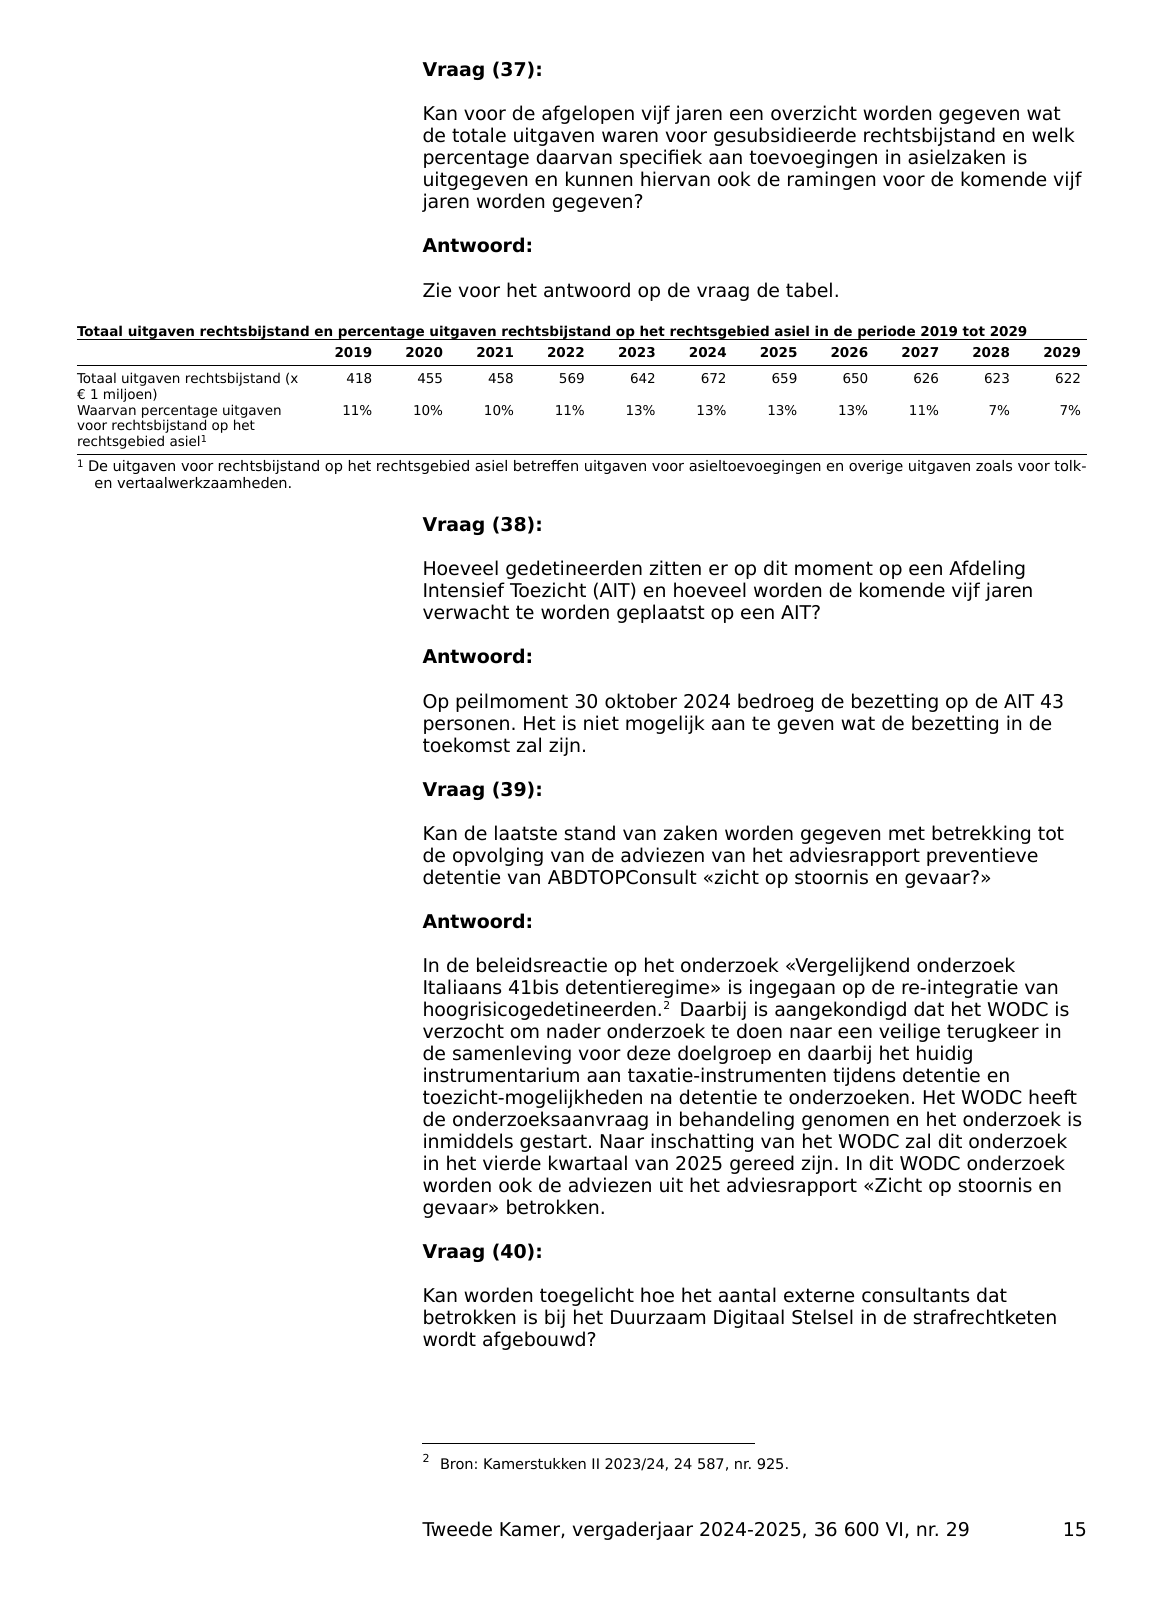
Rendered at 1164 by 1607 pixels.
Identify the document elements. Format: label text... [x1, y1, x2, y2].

table_cell Waarvan percentage uitgaven voor rechtsbijstand op het rechtsgebied asiel1 [77, 403, 307, 454]
table_cell 2021 [449, 340, 519, 365]
text Hoeveel gedetineerden zitten er op dit moment op een Afdeling Intensief Toezicht (AIT) en hoeveel worden de komende vijf jaren verwacht te worden geplaatst op een AIT? [422, 558, 1087, 624]
text In de beleidsreactie op het onderzoek «Vergelijkend onderzoek Italiaans 41bis detentieregime» is ingegaan op de re-integratie van hoogrisicogedetineerden. Daarbij is aangekondigd dat het WODC is verzocht om nader onderzoek te doen naar een veilige terugkeer in de samenleving voor deze doelgroep en daarbij het huidig instrumentarium aan taxatie-instrumenten tijdens detentie en toezicht-mogelijkheden na detentie te onderzoeken. Het WODC heeft de onderzoeksaanvraag in behandeling genomen en het onderzoek is inmiddels gestart. Naar inschatting van het WODC zal dit onderzoek in het vierde kwartaal van 2025 gereed zijn. In dit WODC onderzoek worden ook de adviezen uit het adviesrapport «Zicht op stoornis en gevaar» betrokken. [422, 955, 1087, 1219]
table_cell 11% [520, 403, 590, 454]
table_cell 659 [732, 366, 803, 402]
table_cell 11% [874, 403, 945, 454]
table_cell 650 [803, 366, 874, 402]
subtitle Antwoord: [422, 646, 1087, 668]
table_cell 13% [732, 403, 803, 454]
table_cell 623 [945, 366, 1016, 402]
table_cell 13% [661, 403, 732, 454]
table_cell 2026 [803, 340, 874, 365]
table_cell 2025 [732, 340, 803, 365]
text Bron: Kamerstukken II 2023/24, 24 587, nr. 925. [422, 1452, 1087, 1474]
table_cell 2020 [378, 340, 449, 365]
table_cell 2023 [590, 340, 661, 365]
table_cell 672 [661, 366, 732, 402]
table_cell [77, 340, 307, 365]
subtitle Antwoord: [422, 235, 1087, 257]
table_cell 2019 [307, 340, 378, 365]
subtitle Vraag (38): [422, 514, 1087, 536]
table_cell 622 [1016, 366, 1087, 402]
table_cell 418 [307, 366, 378, 402]
table_cell 13% [590, 403, 661, 454]
table_cell 11% [307, 403, 378, 454]
table_cell 10% [378, 403, 449, 454]
table_cell 455 [378, 366, 449, 402]
text Kan worden toegelicht hoe het aantal externe consultants dat betrokken is bij het Duurzaam Digitaal Stelsel in de strafrechtketen wordt afgebouwd? [422, 1285, 1087, 1351]
table_header Totaal uitgaven rechtsbijstand en percentage uitgaven rechtsbijstand op het rechtsgebied asiel in de periode 2019 tot 2029 [77, 323, 1087, 339]
text Kan voor de afgelopen vijf jaren een overzicht worden gegeven wat de totale uitgaven waren voor gesubsidieerde rechtsbijstand en welk percentage daarvan specifiek aan toevoegingen in asielzaken is uitgegeven en kunnen hiervan ook de ramingen voor de komende vijf jaren worden gegeven? [422, 103, 1087, 213]
table_cell 458 [449, 366, 519, 402]
table_cell 626 [874, 366, 945, 402]
table_cell 569 [520, 366, 590, 402]
table_cell 2029 [1016, 340, 1087, 365]
text Zie voor het antwoord op de vraag de tabel. [422, 279, 1087, 301]
text Kan de laatste stand van zaken worden gegeven met betrekking tot de opvolging van de adviezen van het adviesrapport preventieve detentie van ABDTOPConsult «zicht op stoornis en gevaar?» [422, 823, 1087, 889]
table_cell 2027 [874, 340, 945, 365]
subtitle Vraag (37): [422, 59, 1087, 81]
table_cell 10% [449, 403, 519, 454]
table_cell Totaal uitgaven rechtsbijstand (x € 1 miljoen) [77, 366, 307, 402]
table_cell 2024 [661, 340, 732, 365]
table_cell 13% [803, 403, 874, 454]
subtitle Antwoord: [422, 911, 1087, 933]
subtitle Vraag (39): [422, 779, 1087, 801]
table_cell 1 De uitgaven voor rechtsbijstand op het rechtsgebied asiel betreffen uitgaven voor asieltoevoegingen en overige uitgaven zoals voor tolk- en vertaalwerkzaamheden. [77, 455, 1087, 492]
table_cell 7% [1016, 403, 1087, 454]
table_cell 7% [945, 403, 1016, 454]
subtitle Vraag (40): [422, 1241, 1087, 1263]
text Op peilmoment 30 oktober 2024 bedroeg de bezetting op de AIT 43 personen. Het is niet mogelijk aan te geven wat de bezetting in de toekomst zal zijn. [422, 691, 1087, 757]
table_cell 642 [590, 366, 661, 402]
table_cell 2022 [520, 340, 590, 365]
table_cell 2028 [945, 340, 1016, 365]
